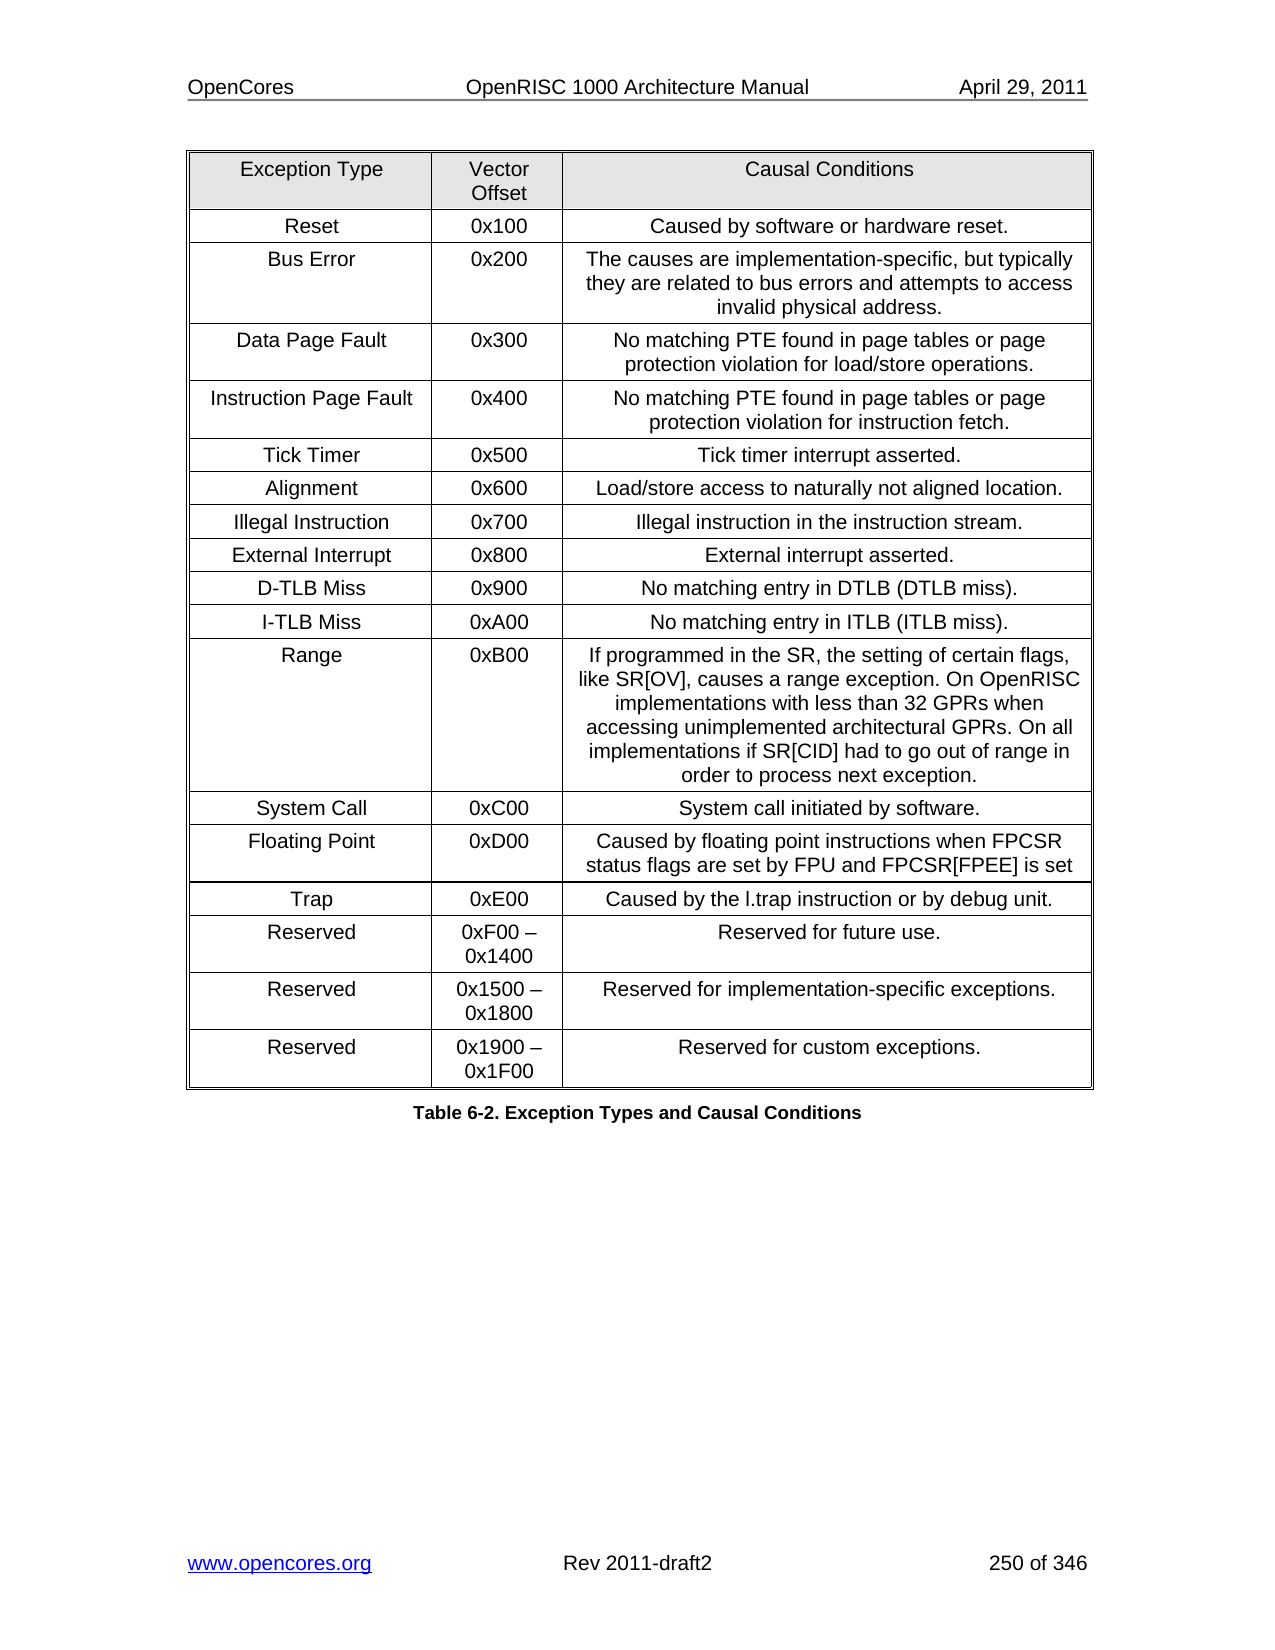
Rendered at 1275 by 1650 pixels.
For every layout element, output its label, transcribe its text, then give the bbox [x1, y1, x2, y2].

table_cell I-TLB Miss [190, 605, 431, 638]
table_cell Load/store access to naturally not aligned location. [563, 472, 1091, 504]
table_cell External interrupt asserted. [563, 539, 1091, 571]
table_cell 0x800 [432, 539, 562, 571]
table_cell External Interrupt [190, 539, 431, 571]
table_cell No matching entry in ITLB (ITLB miss). [563, 605, 1091, 638]
table_cell The causes are implementation-specific, but typically they are related to bus errors and attempts to access invalid physical address. [563, 243, 1091, 323]
table_cell 0x500 [432, 439, 562, 471]
table_cell No matching entry in DTLB (DTLB miss). [563, 572, 1091, 604]
table_cell Floating Point [190, 825, 431, 881]
table_cell 0xD00 [432, 825, 562, 881]
table_header Causal Conditions [563, 153, 1091, 208]
table_cell 0x100 [432, 210, 562, 242]
table_cell Trap [190, 883, 431, 915]
text Table 6-2. Exception Types and Causal Conditions [187, 1101, 1087, 1123]
table_cell 0x300 [432, 324, 562, 380]
table_cell Reserved [190, 916, 431, 972]
table_cell 0x1900 – 0x1F00 [432, 1030, 562, 1087]
table_cell System call initiated by software. [563, 792, 1091, 824]
table_cell Reserved for future use. [563, 916, 1091, 972]
table_cell Bus Error [190, 243, 431, 323]
table_cell Reserved for custom exceptions. [563, 1030, 1091, 1087]
table_header Vector Offset [432, 153, 562, 208]
table_cell Alignment [190, 472, 431, 504]
table_cell 0x400 [432, 381, 562, 438]
table_cell 0xB00 [432, 639, 562, 791]
table_cell 0xA00 [432, 605, 562, 638]
table_cell No matching PTE found in page tables or page protection violation for load/store operations. [563, 324, 1091, 380]
table_cell 0xF00 – 0x1400 [432, 916, 562, 972]
table_cell 0xC00 [432, 792, 562, 824]
table_cell Tick timer interrupt asserted. [563, 439, 1091, 471]
table_cell Reset [190, 210, 431, 242]
table_cell Tick Timer [190, 439, 431, 471]
table_cell 0x200 [432, 243, 562, 323]
table_cell If programmed in the SR, the setting of certain flags, like SR[OV], causes a range exception. On OpenRISC implementations with less than 32 GPRs when accessing unimplemented architectural GPRs. On all implementations if SR[CID] had to go out of range in order to process next exception. [563, 639, 1091, 791]
table_cell Caused by the l.trap instruction or by debug unit. [563, 883, 1091, 915]
table_cell No matching PTE found in page tables or page protection violation for instruction fetch. [563, 381, 1091, 438]
table_cell 0x600 [432, 472, 562, 504]
table_cell Reserved for implementation-specific exceptions. [563, 973, 1091, 1029]
table_cell Data Page Fault [190, 324, 431, 380]
table_cell D-TLB Miss [190, 572, 431, 604]
table_cell Instruction Page Fault [190, 381, 431, 438]
table_cell Caused by software or hardware reset. [563, 210, 1091, 242]
table_cell Range [190, 639, 431, 791]
table_cell Illegal instruction in the instruction stream. [563, 505, 1091, 538]
table_cell 0x900 [432, 572, 562, 604]
table_cell Caused by floating point instructions when FPCSR status flags are set by FPU and FPCSR[FPEE] is set [563, 825, 1091, 881]
table_cell Illegal Instruction [190, 505, 431, 538]
table_cell 0xE00 [432, 883, 562, 915]
table_header Exception Type [190, 153, 431, 208]
table_cell 0x1500 – 0x1800 [432, 973, 562, 1029]
table_cell System Call [190, 792, 431, 824]
table_cell 0x700 [432, 505, 562, 538]
table_cell Reserved [190, 973, 431, 1029]
table_cell Reserved [190, 1030, 431, 1087]
